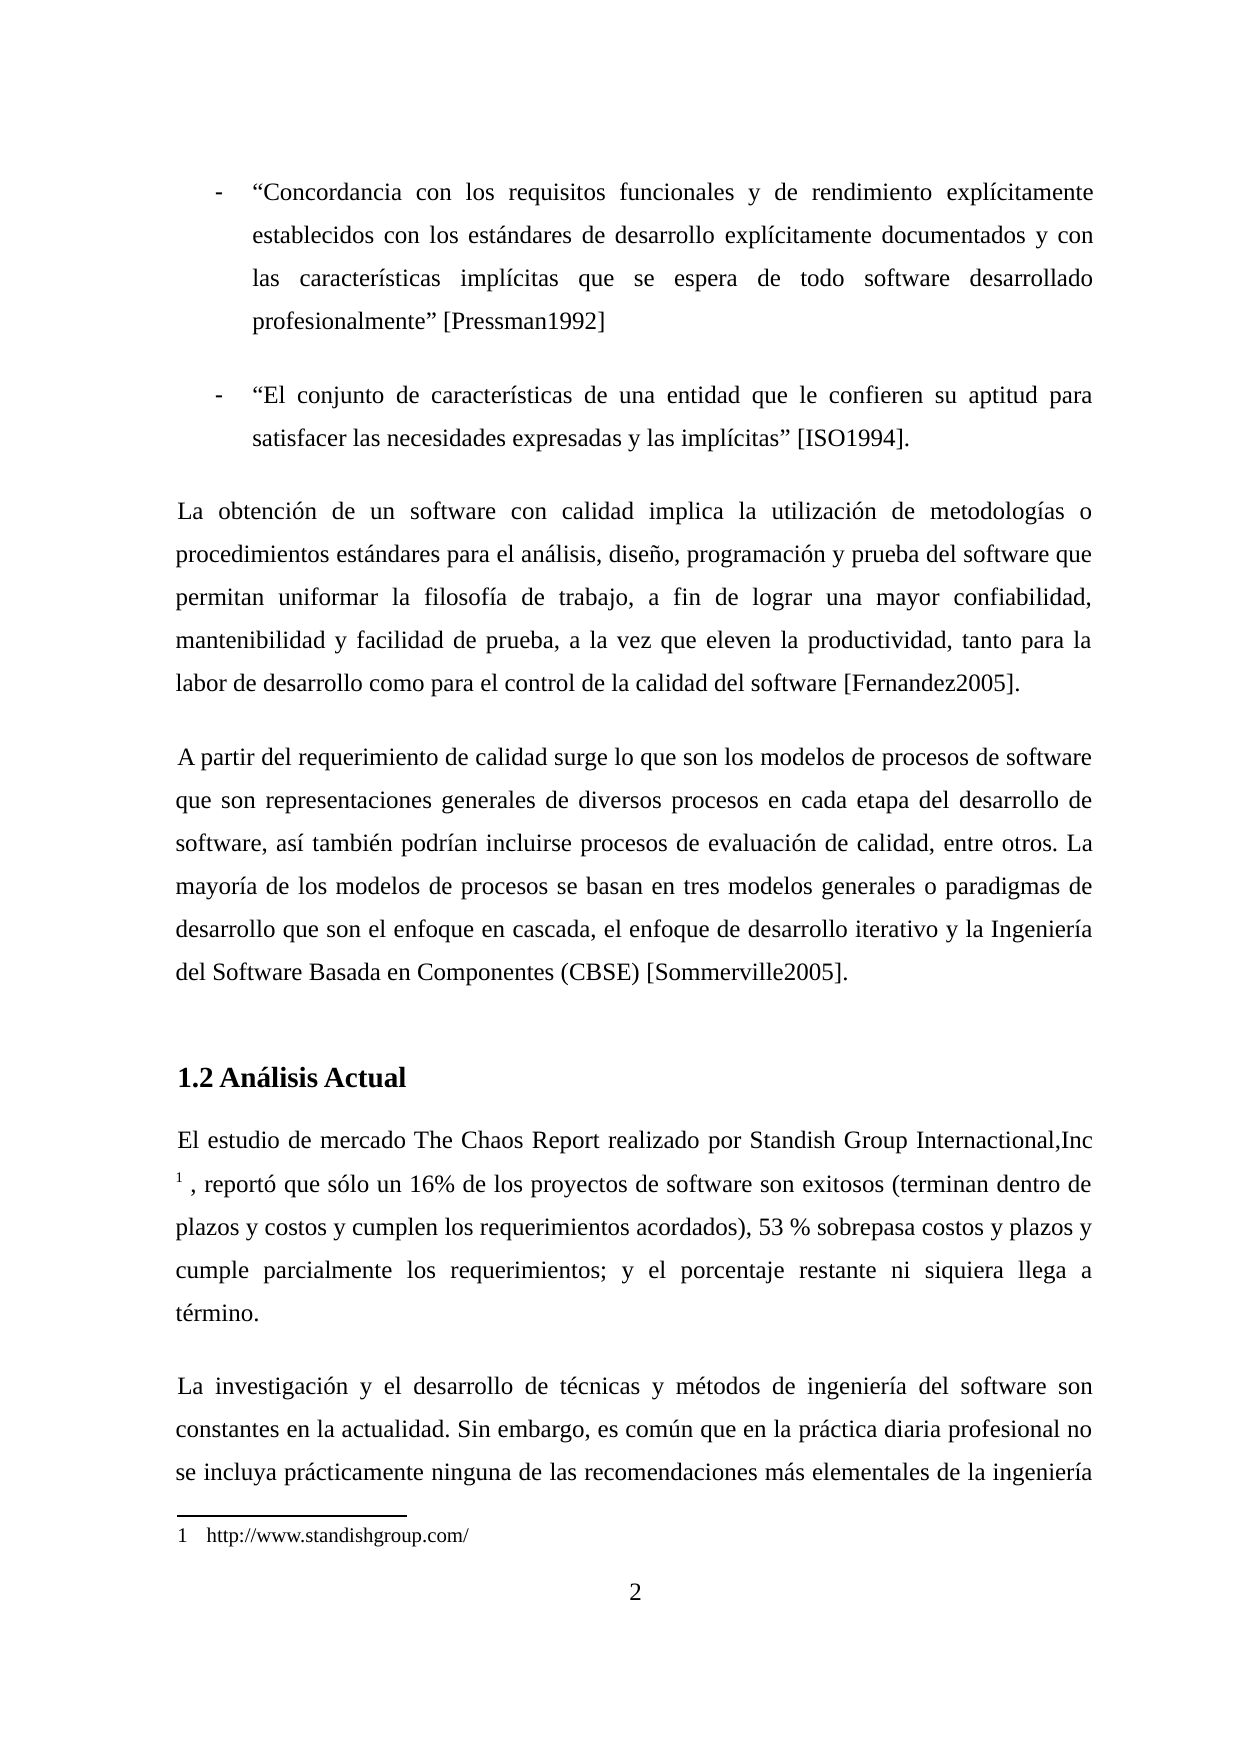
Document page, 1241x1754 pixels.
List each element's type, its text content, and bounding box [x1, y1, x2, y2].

list “Concordancia con los requisitos funcionales y de rendimiento explícitamente establecidos con los estándares de desarrollo explícitamente documentados y con las características implícitas que se espera de todo software desarrollado profesionalmente” [Pressman1992] [214, 177, 1093, 335]
text A partir del requerimiento de calidad surge lo que son los modelos de procesos de software que son representaciones generales de diversos procesos en cada etapa del desarrollo de software, así también podrían incluirse procesos de evaluación de calidad, entre otros. La mayoría de los modelos de procesos se basan en tres modelos generales o paradigmas de desarrollo que son el enfoque en cascada, el enfoque de desarrollo iterativo y la Ingeniería del Software Basada en Componentes (CBSE) [Sommerville2005]. [175, 742, 1093, 986]
text La investigación y el desarrollo de técnicas y métodos de ingeniería del software son constantes en la actualidad. Sin embargo, es común que en la práctica diaria profesional no se incluya prácticamente ninguna de las recomendaciones más elementales de la ingeniería [175, 1371, 1093, 1486]
text El estudio de mercado The Chaos Report realizado por Standish Group Internactional,Inc , reportó que sólo un 16% de los proyectos de software son exitosos (terminan dentro de plazos y costos y cumplen los requerimientos acordados), 53 % sobrepasa costos y plazos y cumple parcialmente los requerimientos; y el porcentaje restante ni siquiera llega a término. [175, 1126, 1093, 1327]
text http://www.standishgroup.com/ [177, 1522, 1093, 1547]
text La obtención de un software con calidad implica la utilización de metodologías o procedimientos estándares para el análisis, diseño, programación y prueba del software que permitan uniformar la filosofía de trabajo, a fin de lograr una mayor confiabilidad, mantenibilidad y facilidad de prueba, a la vez que eleven la productividad, tanto para la labor de desarrollo como para el control de la calidad del software [Fernandez2005]. [175, 496, 1093, 697]
subtitle 1.2 Análisis Actual [177, 1060, 1093, 1094]
list “El conjunto de características de una entidad que le confieren su aptitud para satisfacer las necesidades expresadas y las implícitas” [ISO1994]. [214, 379, 1093, 452]
